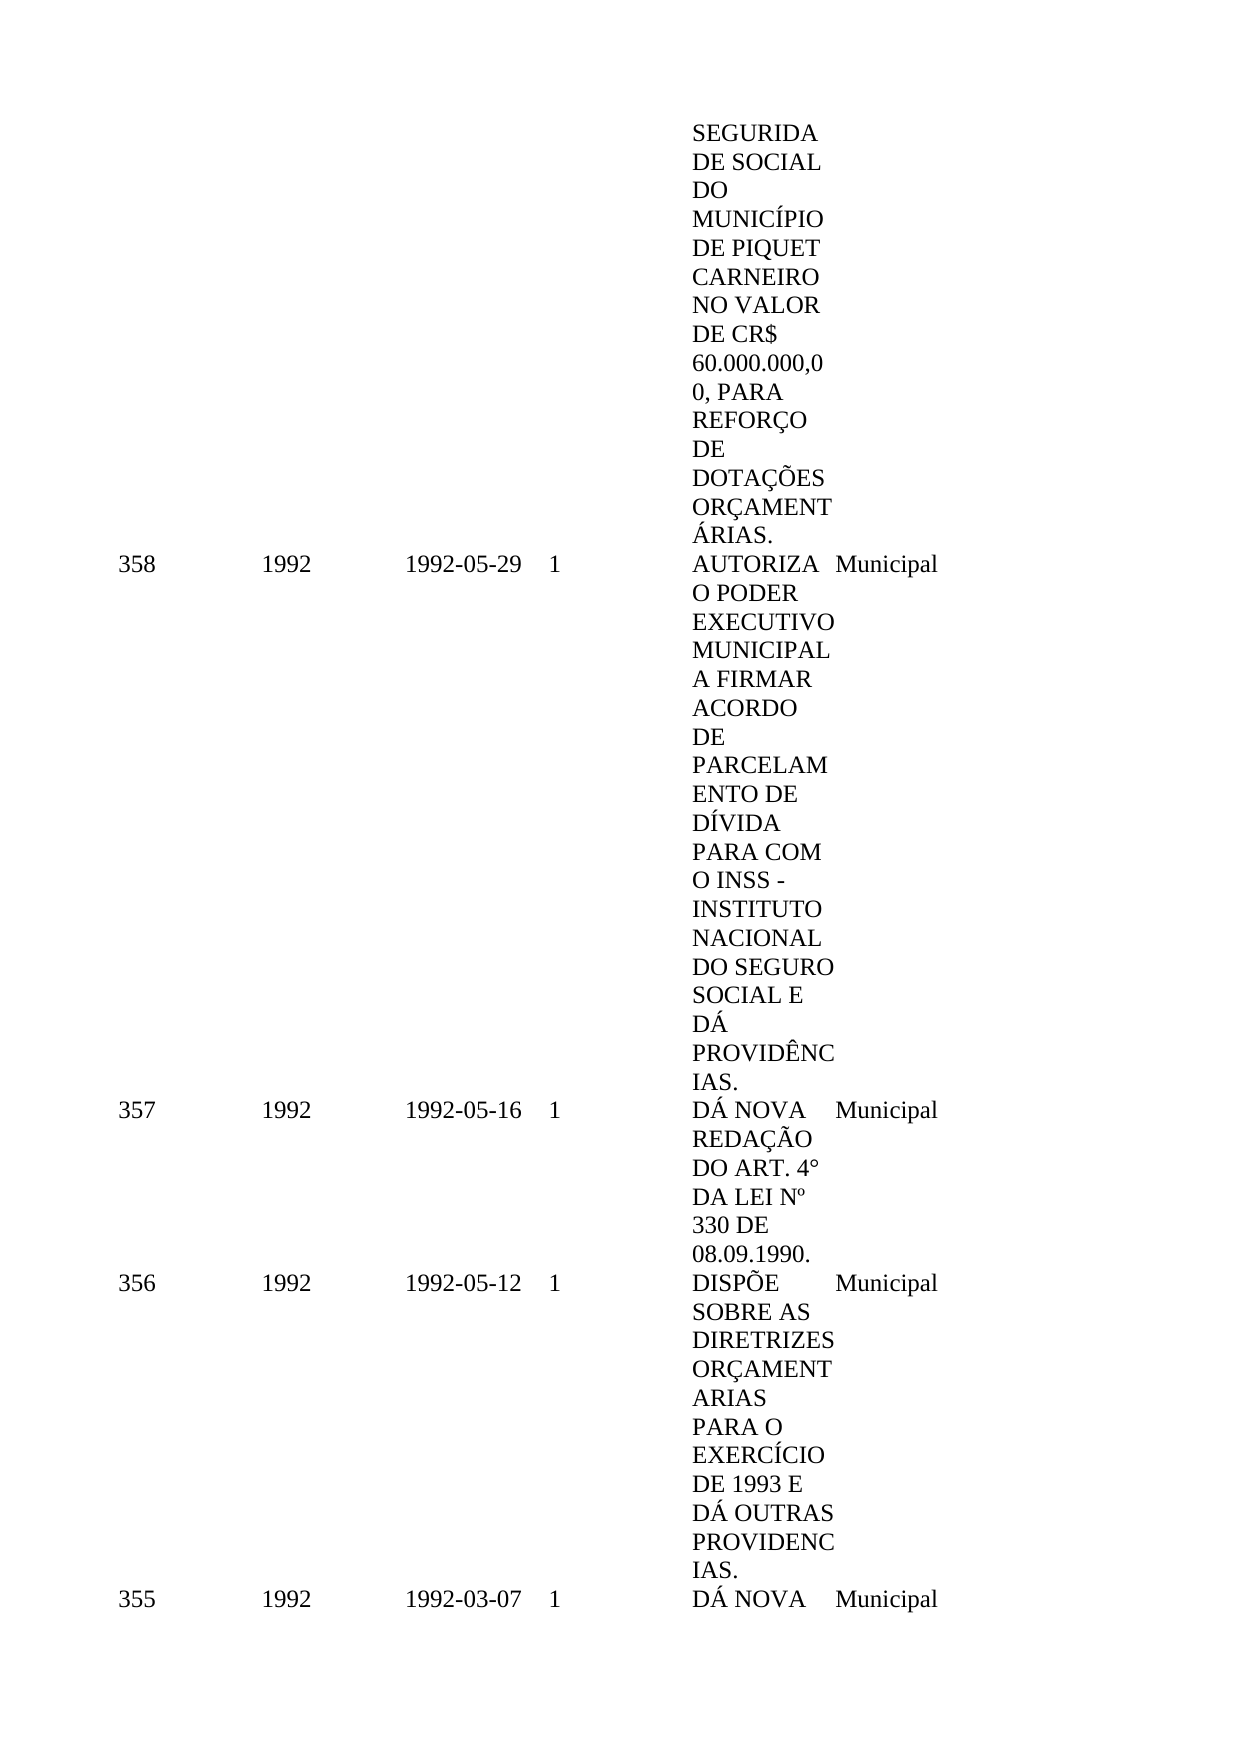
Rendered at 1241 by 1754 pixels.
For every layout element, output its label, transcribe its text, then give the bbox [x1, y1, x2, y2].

table_cell 1992-05-16 [405, 1096, 548, 1268]
table_cell Municipal [835, 549, 979, 1096]
table_cell 1 [548, 549, 692, 1096]
table_cell [261, 118, 405, 549]
table_cell Municipal [835, 1584, 979, 1613]
table_cell SEGURIDADE SOCIAL DO MUNICÍPIO DE PIQUET CARNEIRO NO VALOR DE CR$ 60.000.000,00, PARA REFORÇO DE DOTAÇÕES ORÇAMENTÁRIAS. [692, 118, 835, 549]
table_cell DÁ NOVA REDAÇÃO DO ART. 4° DA LEI Nº 330 DE 08.09.1990. [692, 1096, 835, 1268]
table_cell 356 [118, 1268, 261, 1584]
table_cell 1 [548, 1584, 692, 1613]
table_cell Municipal [835, 1268, 979, 1584]
table_cell 1992 [261, 1096, 405, 1268]
table_cell Municipal [835, 1096, 979, 1268]
table_cell [979, 1268, 1122, 1584]
table_cell 1992-05-29 [405, 549, 548, 1096]
table_cell [835, 118, 979, 549]
table_cell 1992 [261, 1584, 405, 1613]
table_cell 358 [118, 549, 261, 1096]
table_cell 355 [118, 1584, 261, 1613]
table_cell 357 [118, 1096, 261, 1268]
table_cell 1 [548, 1268, 692, 1584]
table_cell [979, 1096, 1122, 1268]
table_cell [979, 1584, 1122, 1613]
table_cell 1992 [261, 549, 405, 1096]
table_cell [979, 118, 1122, 549]
table_cell [979, 549, 1122, 1096]
table_cell [405, 118, 548, 549]
table_cell [118, 118, 261, 549]
table_cell 1992-03-07 [405, 1584, 548, 1613]
table_cell AUTORIZA O PODER EXECUTIVO MUNICIPAL A FIRMAR ACORDO DE PARCELAMENTO DE DÍVIDA PARA COM O INSS - INSTITUTO NACIONAL DO SEGURO SOCIAL E DÁ PROVIDÊNCIAS. [692, 549, 835, 1096]
table_cell DISPÕE SOBRE AS DIRETRIZES ORÇAMENTARIAS PARA O EXERCÍCIO DE 1993 E DÁ OUTRAS PROVIDENCIAS. [692, 1268, 835, 1584]
table_cell 1992-05-12 [405, 1268, 548, 1584]
table_cell 1992 [261, 1268, 405, 1584]
table_cell 1 [548, 1096, 692, 1268]
table_cell DÁ NOVA [692, 1584, 835, 1613]
table_cell [548, 118, 692, 549]
